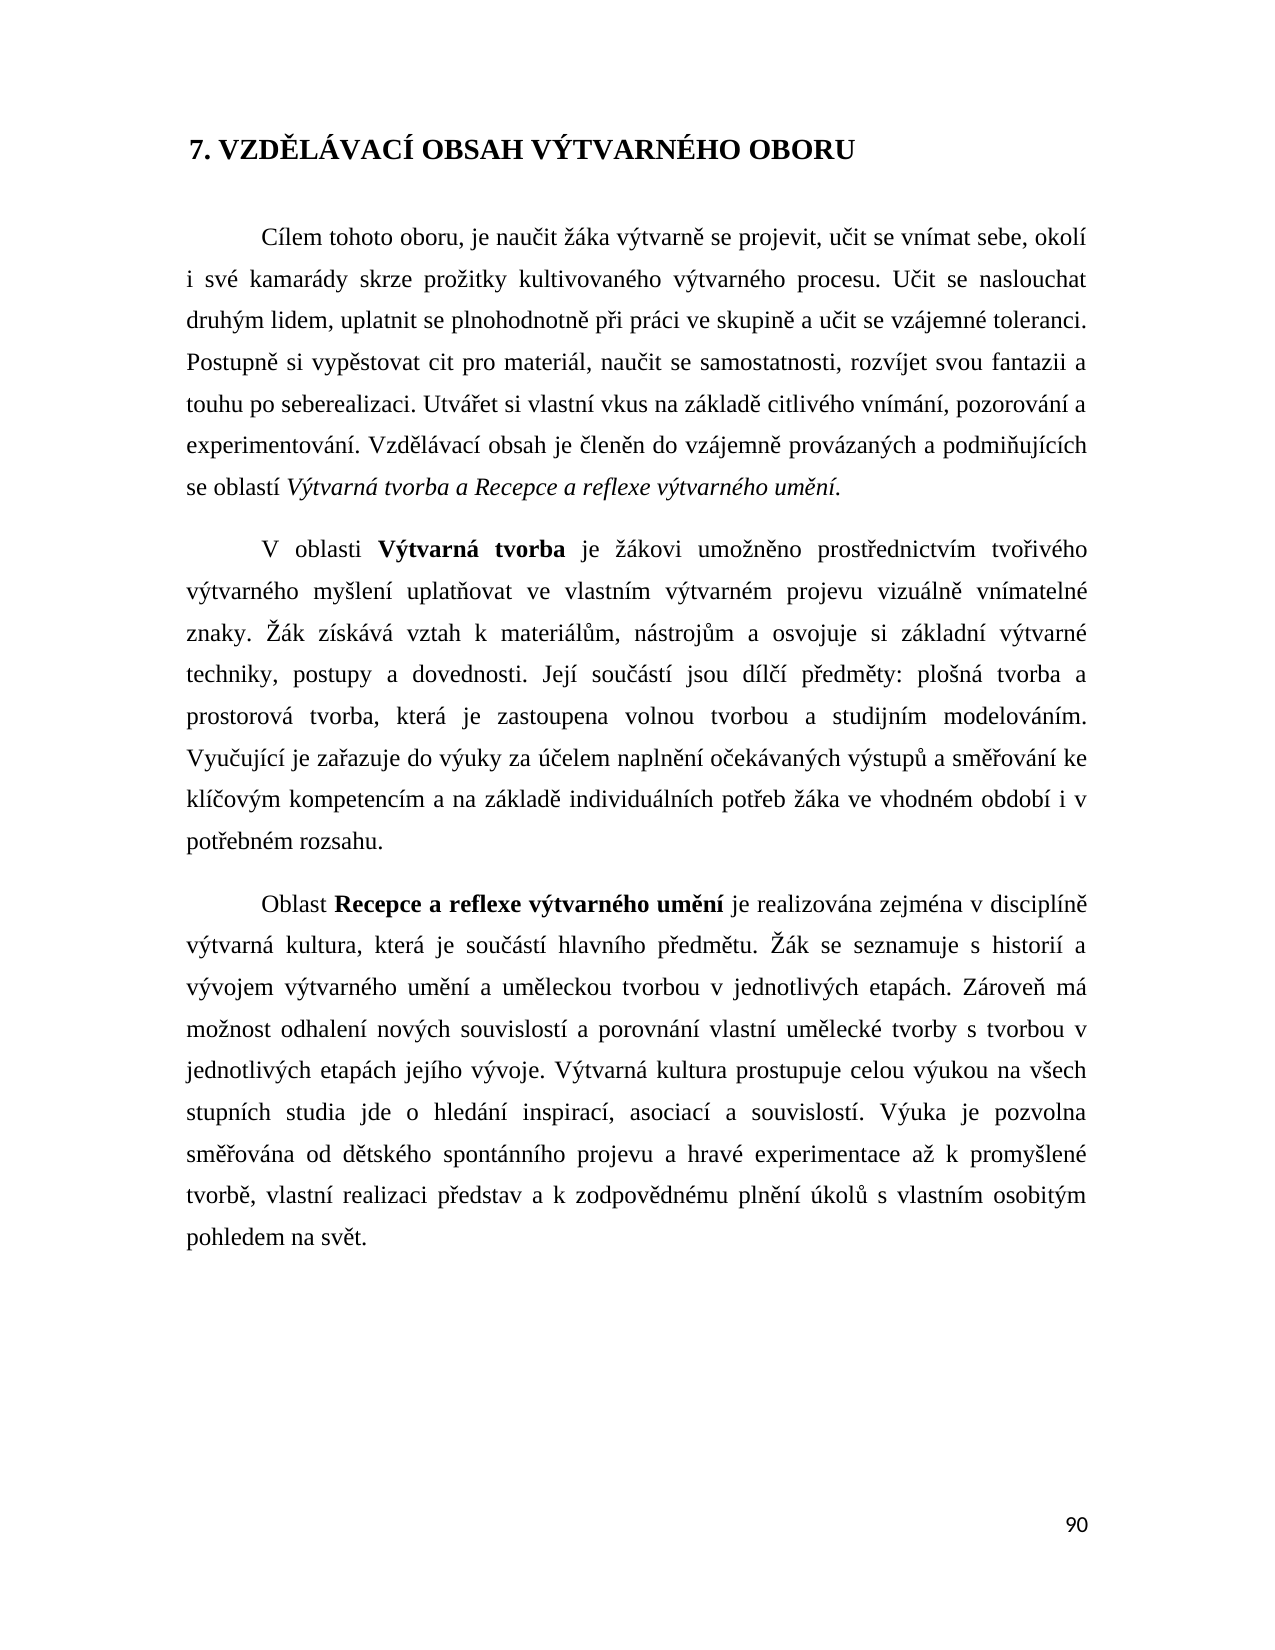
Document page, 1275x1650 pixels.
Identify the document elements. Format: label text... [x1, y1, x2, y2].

text Cílem tohoto oboru, je naučit žáka výtvarně se projevit, učit se vnímat sebe, okolí i své kamarády skrze prožitky kultivovaného výtvarného procesu. Učit se naslouchat druhým lidem, uplatnit se plnohodnotně při práci ve skupině a učit se vzájemné toleranci. Postupně si vypěstovat cit pro materiál, naučit se samostatnosti, rozvíjet svou fantazii a touhu po seberealizaci. Utvářet si vlastní vkus na základě citlivého vnímání, pozorování a experimentování. Vzdělávací obsah je členěn do vzájemně provázaných a podmiňujících se oblastí Výtvarná tvorba a Recepce a reflexe výtvarného umění. [186, 222, 1088, 501]
text V oblasti Výtvarná tvorba je žákovi umožněno prostřednictvím tvořivého výtvarného myšlení uplatňovat ve vlastním výtvarném projevu vizuálně vnímatelné znaky. Žák získává vztah k materiálům, nástrojům a osvojuje si základní výtvarné techniky, postupy a dovednosti. Její součástí jsou dílčí předměty: plošná tvorba a prostorová tvorba, která je zastoupena volnou tvorbou a studijním modelováním. Vyučující je zařazuje do výuky za účelem naplnění očekávaných výstupů a směřování ke klíčovým kompetencím a na základě individuálních potřeb žáka ve vhodném období i v potřebném rozsahu. [186, 534, 1088, 855]
subtitle 7. VZDĚLÁVACÍ OBSAH VÝTVARNÉHO OBORU [189, 132, 1088, 166]
text Oblast Recepce a reflexe výtvarného umění je realizována zejména v disciplíně výtvarná kultura, která je součástí hlavního předmětu. Žák se seznamuje s historií a vývojem výtvarného umění a uměleckou tvorbou v jednotlivých etapách. Zároveň má možnost odhalení nových souvislostí a porovnání vlastní umělecké tvorby s tvorbou v jednotlivých etapách jejího vývoje. Výtvarná kultura prostupuje celou výukou na všech stupních studia jde o hledání inspirací, asociací a souvislostí. Výuka je pozvolna směřována od dětského spontánního projevu a hravé experimentace až k promyšlené tvorbě, vlastní realizaci představ a k zodpovědnému plnění úkolů s vlastním osobitým pohledem na svět. [186, 889, 1088, 1251]
